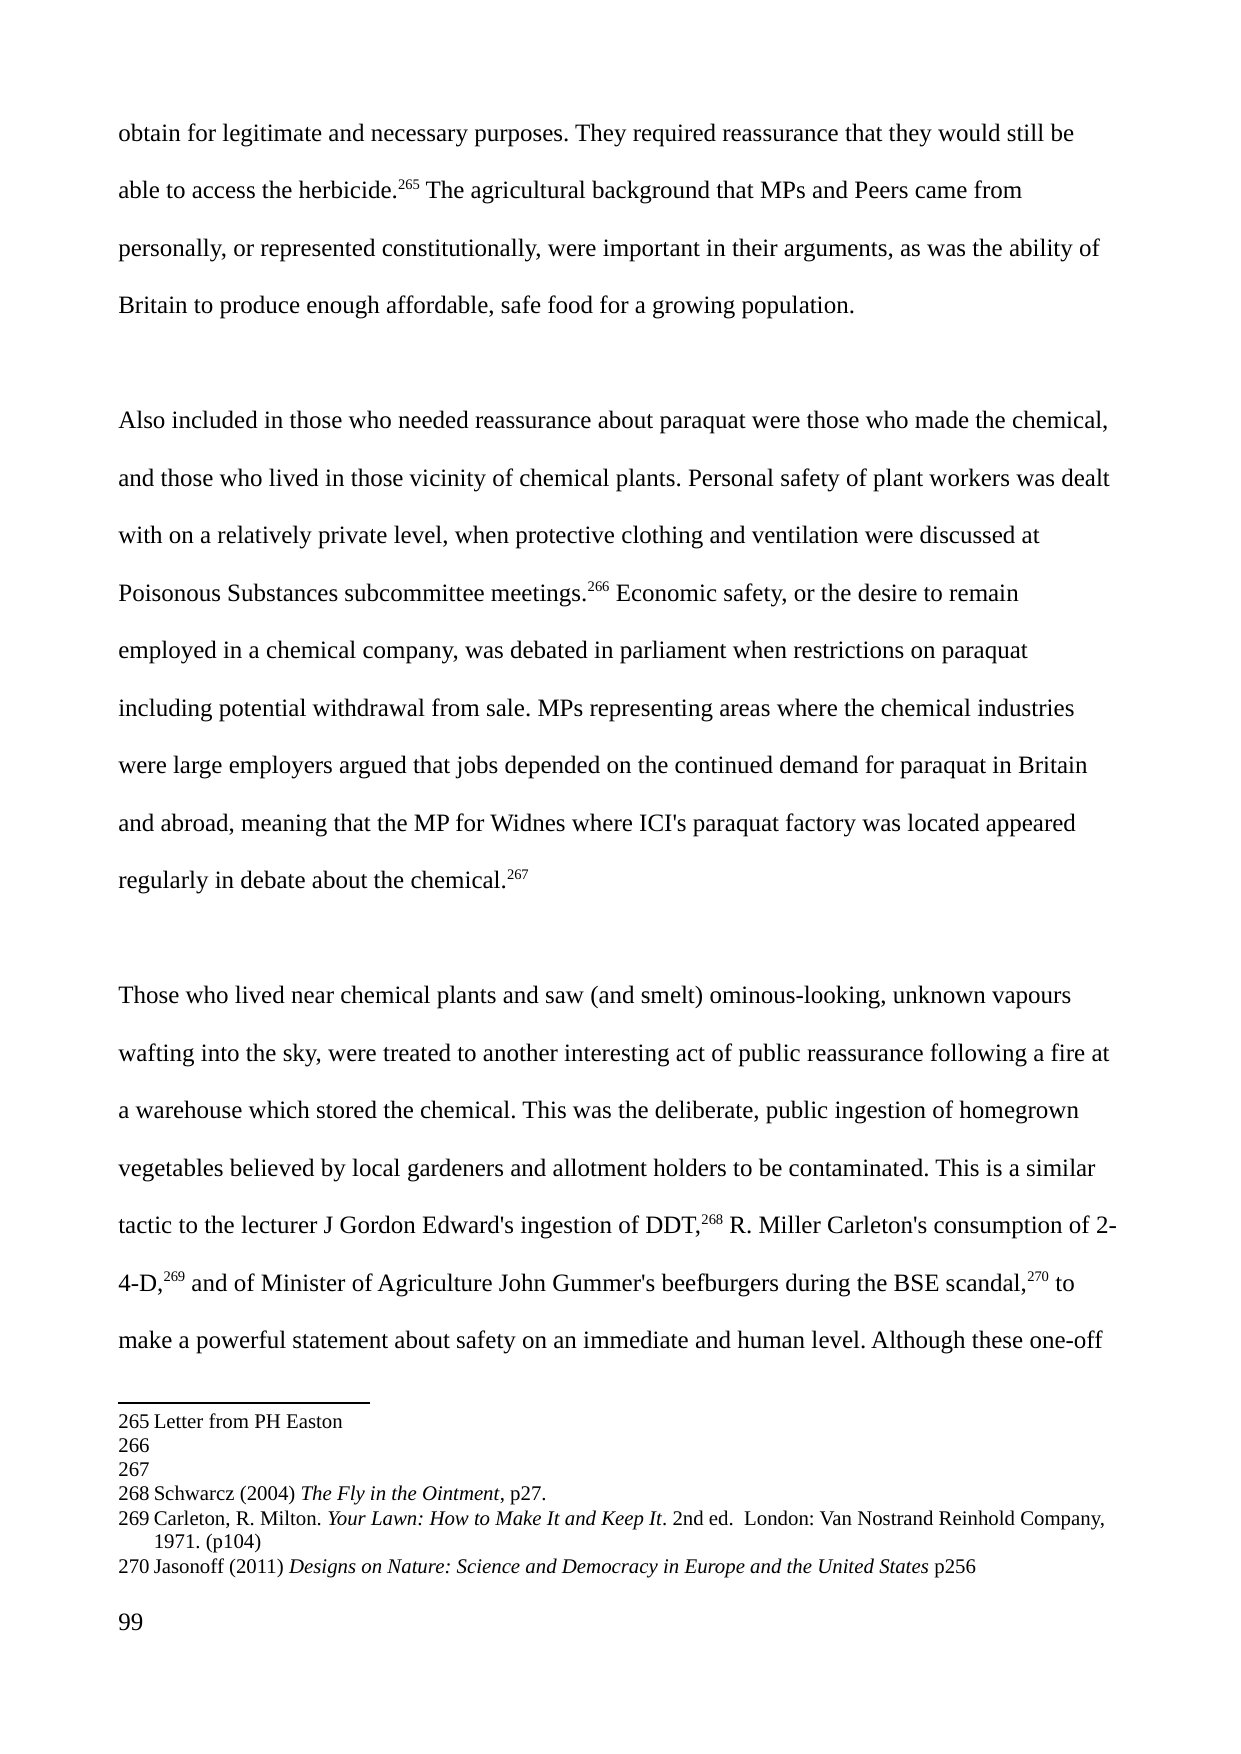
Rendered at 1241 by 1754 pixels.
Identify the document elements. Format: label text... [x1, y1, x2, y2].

text Schwarcz (2004) The Fly in the Ointment, p27. [118, 1481, 1122, 1505]
text Those who lived near chemical plants and saw (and smelt) ominous-looking, unknown vapours wafting into the sky, were treated to another interesting act of public reassurance following a fire at a warehouse which stored the chemical. This was the deliberate, public ingestion of homegrown vegetables believed by local gardeners and allotment holders to be contaminated. This is a similar tactic to the lecturer J Gordon Edward's ingestion of DDT, R. Miller Carleton's consumption of 2-4-D, and of Minister of Agriculture John Gummer's beefburgers during the BSE scandal, to make a powerful statement about safety on an immediate and human level. Although these one-off [118, 981, 1122, 1354]
text Carleton, R. Milton. Your Lawn: How to Make It and Keep It. 2nd ed. London: Van Nostrand Reinhold Company, 1971. (p104) [118, 1505, 1122, 1553]
text obtain for legitimate and necessary purposes. They required reassurance that they would still be able to access the herbicide. The agricultural background that MPs and Peers came from personally, or represented constitutionally, were important in their arguments, as was the ability of Britain to produce enough affordable, safe food for a growing population. [118, 118, 1122, 319]
text Jasonoff (2011) Designs on Nature: Science and Democracy in Europe and the United States p256 [118, 1553, 1122, 1578]
text Also included in those who needed reassurance about paraquat were those who made the chemical, and those who lived in those vicinity of chemical plants. Personal safety of plant workers was dealt with on a relatively private level, when protective clothing and ventilation were discussed at Poisonous Substances subcommittee meetings. Economic safety, or the desire to remain employed in a chemical company, was debated in parliament when restrictions on paraquat including potential withdrawal from sale. MPs representing areas where the chemical industries were large employers argued that jobs depended on the continued demand for paraquat in Britain and abroad, meaning that the MP for Widnes where ICI's paraquat factory was located appeared regularly in debate about the chemical. [118, 406, 1122, 894]
text Letter from PH Easton [118, 1409, 1122, 1433]
